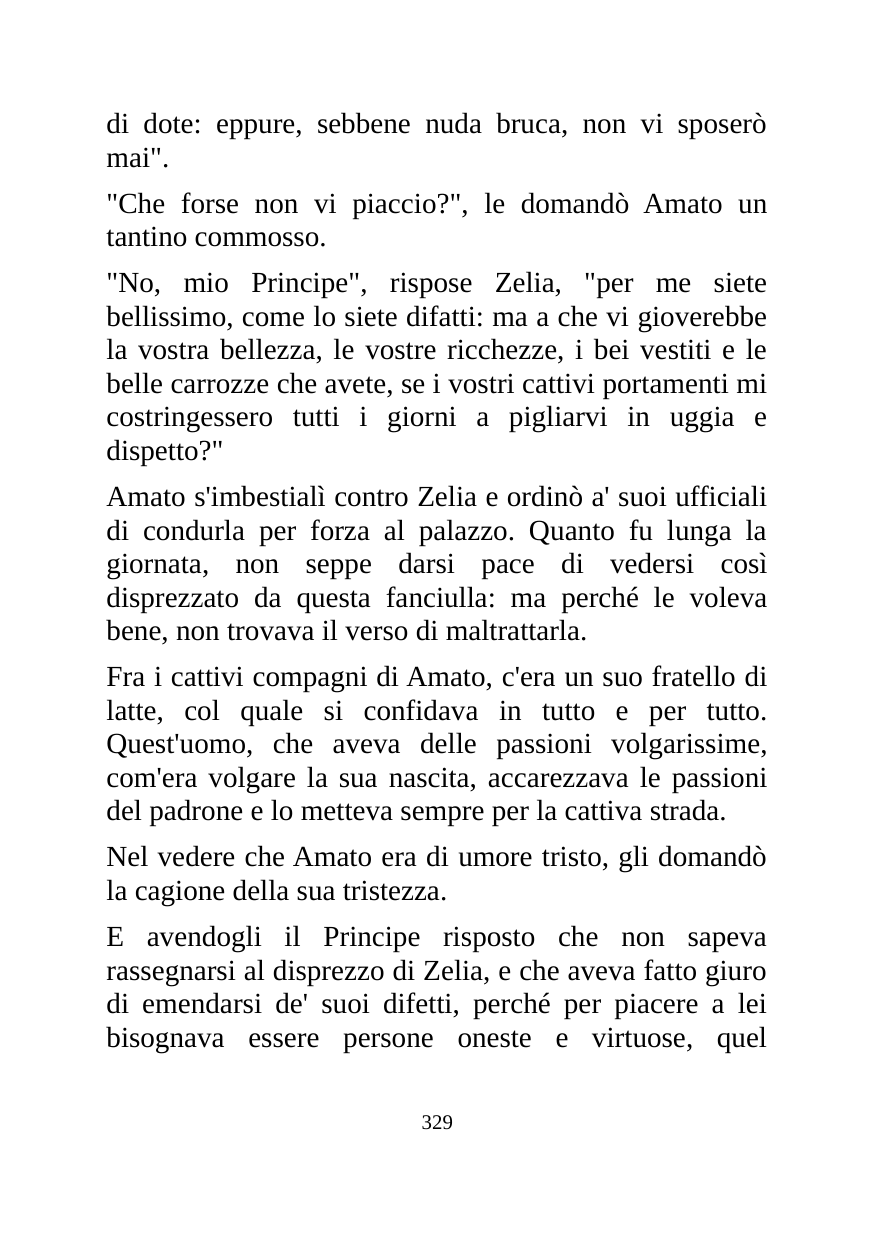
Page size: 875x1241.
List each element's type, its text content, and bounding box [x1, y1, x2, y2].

text E avendogli il Principe risposto che non sapeva rassegnarsi al disprezzo di Zelia, e che aveva fatto giuro di emendarsi de' suoi difetti, perché per piacere a lei bisognava essere persone oneste e virtuose, quel [106, 919, 768, 1053]
text "No, mio Principe", rispose Zelia, "per me siete bellissimo, come lo siete difatti: ma a che vi gioverebbe la vostra bellezza, le vostre ricchezze, i bei vestiti e le belle carrozze che avete, se i vostri cattivi portamenti mi costringessero tutti i giorni a pigliarvi in uggia e dispetto?" [106, 265, 768, 467]
text di dote: eppure, sebbene nuda bruca, non vi sposerò mai". [106, 106, 768, 173]
text Nel vedere che Amato era di umore tristo, gli domandò la cagione della sua tristezza. [106, 839, 768, 907]
text Amato s'imbestialì contro Zelia e ordinò a' suoi ufficiali di condurla per forza al palazzo. Quanto fu lunga la giornata, non seppe darsi pace di vedersi così disprezzato da questa fanciulla: ma perché le voleva bene, non trovava il verso di maltrattarla. [106, 479, 768, 647]
text "Che forse non vi piaccio?", le domandò Amato un tantino commosso. [106, 186, 768, 253]
text Fra i cattivi compagni di Amato, c'era un suo fratello di latte, col quale si confidava in tutto e per tutto. Quest'uomo, che aveva delle passioni volgarissime, com'era volgare la sua nascita, accarezzava le passioni del padrone e lo metteva sempre per la cattiva strada. [106, 659, 768, 827]
